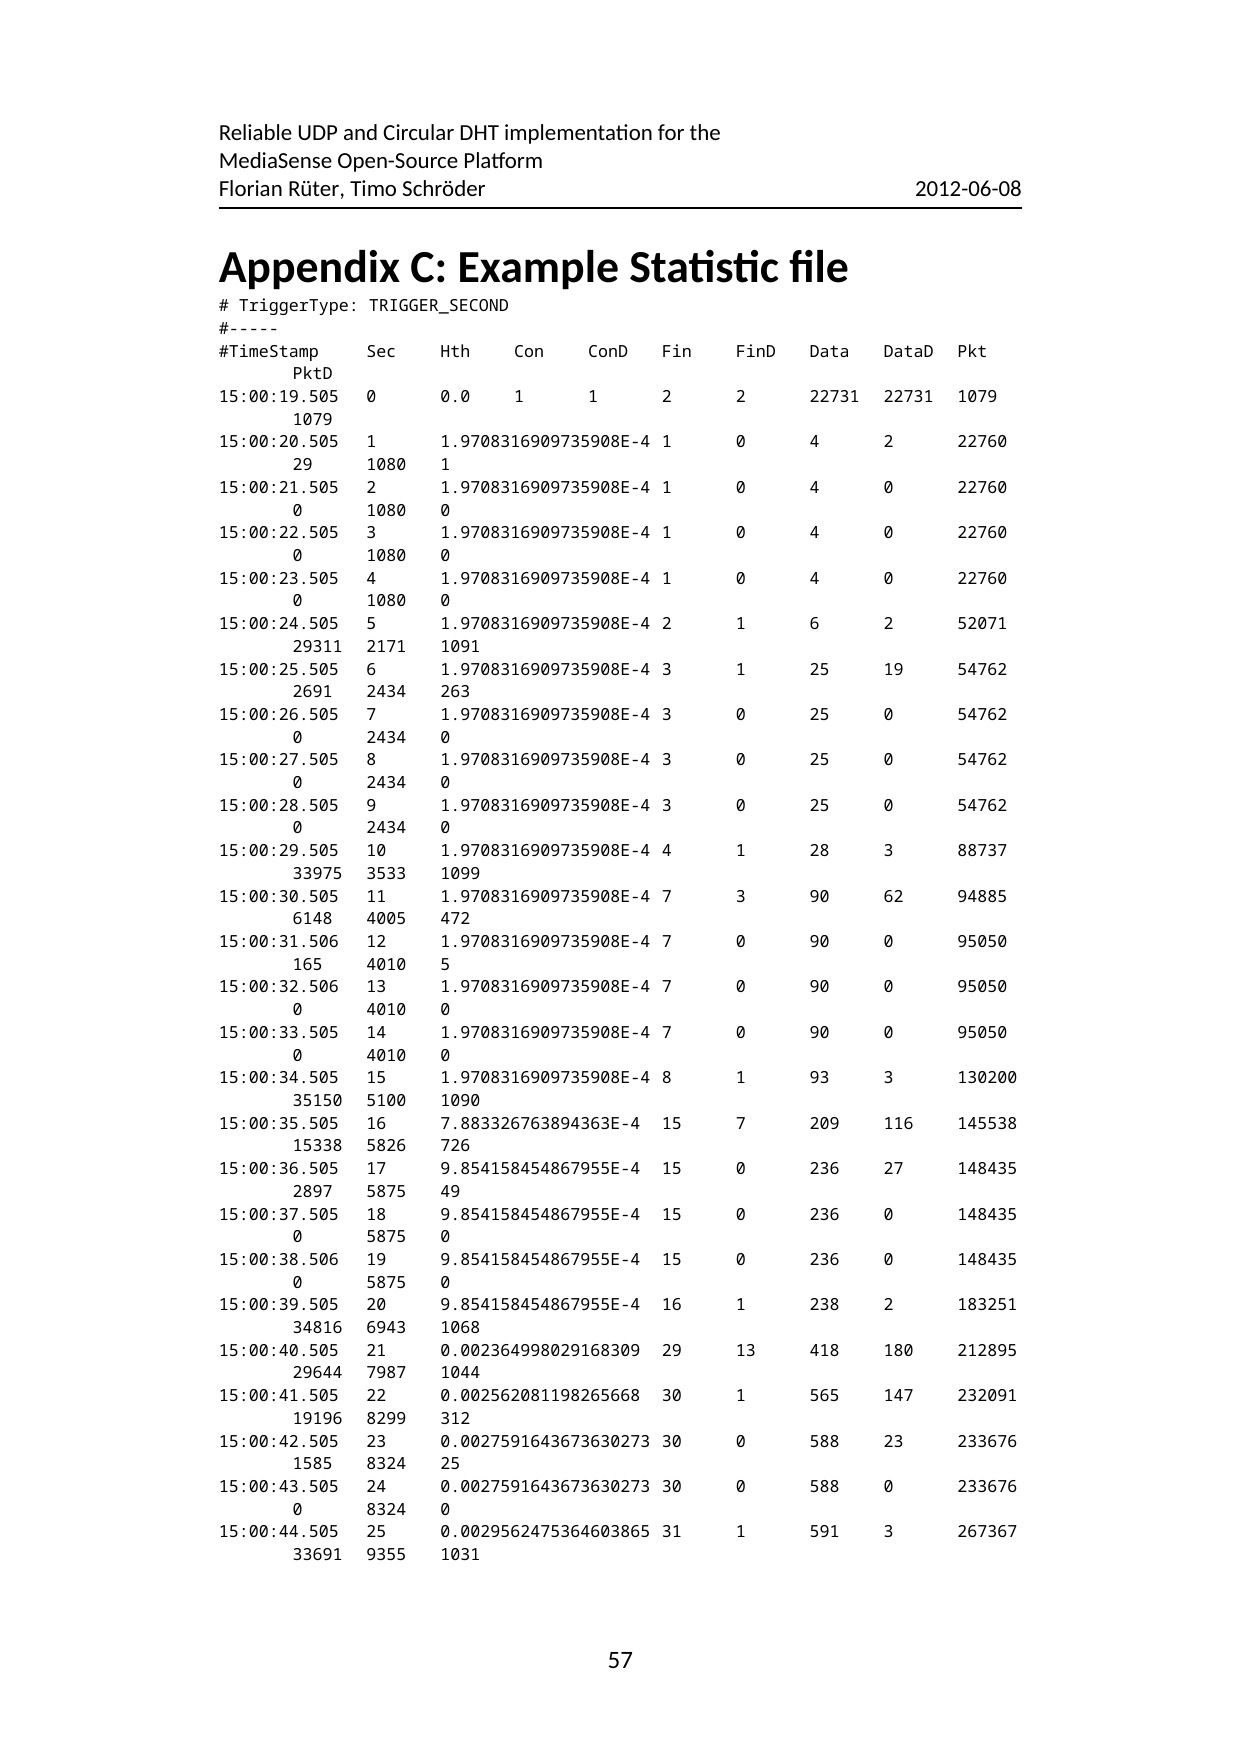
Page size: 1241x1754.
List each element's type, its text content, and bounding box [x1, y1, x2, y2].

text 15:00:22.505 3 1.9708316909735908E-4 1 0 4 0 22760 0 1080 0 [218, 521, 1022, 566]
text 15:00:24.505 5 1.9708316909735908E-4 2 1 6 2 52071 29311 2171 1091 [218, 612, 1022, 657]
text 15:00:36.505 17 9.854158454867955E-4 15 0 236 27 148435 2897 5875 49 [218, 1157, 1022, 1202]
text 15:00:37.505 18 9.854158454867955E-4 15 0 236 0 148435 0 5875 0 [218, 1202, 1022, 1248]
text #TimeStamp Sec Hth Con ConD Fin FinD Data DataD Pkt PktD [218, 339, 1022, 385]
text 15:00:26.505 7 1.9708316909735908E-4 3 0 25 0 54762 0 2434 0 [218, 703, 1022, 748]
text 15:00:29.505 10 1.9708316909735908E-4 4 1 28 3 88737 33975 3533 1099 [218, 839, 1022, 884]
subtitle Appendix C: Example Statistic file [218, 238, 1022, 294]
text 15:00:40.505 21 0.002364998029168309 29 13 418 180 212895 29644 7987 1044 [218, 1338, 1022, 1384]
text # TriggerType: TRIGGER_SECOND [218, 294, 1022, 317]
text 15:00:32.506 13 1.9708316909735908E-4 7 0 90 0 95050 0 4010 0 [218, 975, 1022, 1021]
text 15:00:44.505 25 0.0029562475364603865 31 1 591 3 267367 33691 9355 1031 [218, 1520, 1022, 1566]
text 15:00:38.506 19 9.854158454867955E-4 15 0 236 0 148435 0 5875 0 [218, 1248, 1022, 1293]
text 15:00:19.505 0 0.0 1 1 2 2 22731 22731 1079 1079 [218, 385, 1022, 430]
text 15:00:30.505 11 1.9708316909735908E-4 7 3 90 62 94885 6148 4005 472 [218, 884, 1022, 930]
text 15:00:25.505 6 1.9708316909735908E-4 3 1 25 19 54762 2691 2434 263 [218, 657, 1022, 703]
text 15:00:21.505 2 1.9708316909735908E-4 1 0 4 0 22760 0 1080 0 [218, 476, 1022, 521]
text 15:00:27.505 8 1.9708316909735908E-4 3 0 25 0 54762 0 2434 0 [218, 748, 1022, 793]
text 15:00:43.505 24 0.0027591643673630273 30 0 588 0 233676 0 8324 0 [218, 1475, 1022, 1520]
text 15:00:33.505 14 1.9708316909735908E-4 7 0 90 0 95050 0 4010 0 [218, 1021, 1022, 1066]
text 15:00:20.505 1 1.9708316909735908E-4 1 0 4 2 22760 29 1080 1 [218, 430, 1022, 476]
text 15:00:39.505 20 9.854158454867955E-4 16 1 238 2 183251 34816 6943 1068 [218, 1293, 1022, 1338]
text 15:00:23.505 4 1.9708316909735908E-4 1 0 4 0 22760 0 1080 0 [218, 566, 1022, 612]
text 15:00:31.506 12 1.9708316909735908E-4 7 0 90 0 95050 165 4010 5 [218, 930, 1022, 975]
text #----- [218, 317, 1022, 339]
text 15:00:34.505 15 1.9708316909735908E-4 8 1 93 3 130200 35150 5100 1090 [218, 1066, 1022, 1111]
text 15:00:28.505 9 1.9708316909735908E-4 3 0 25 0 54762 0 2434 0 [218, 793, 1022, 839]
text 15:00:42.505 23 0.0027591643673630273 30 0 588 23 233676 1585 8324 25 [218, 1429, 1022, 1475]
text 15:00:35.505 16 7.883326763894363E-4 15 7 209 116 145538 15338 5826 726 [218, 1111, 1022, 1157]
text 15:00:41.505 22 0.002562081198265668 30 1 565 147 232091 19196 8299 312 [218, 1384, 1022, 1429]
